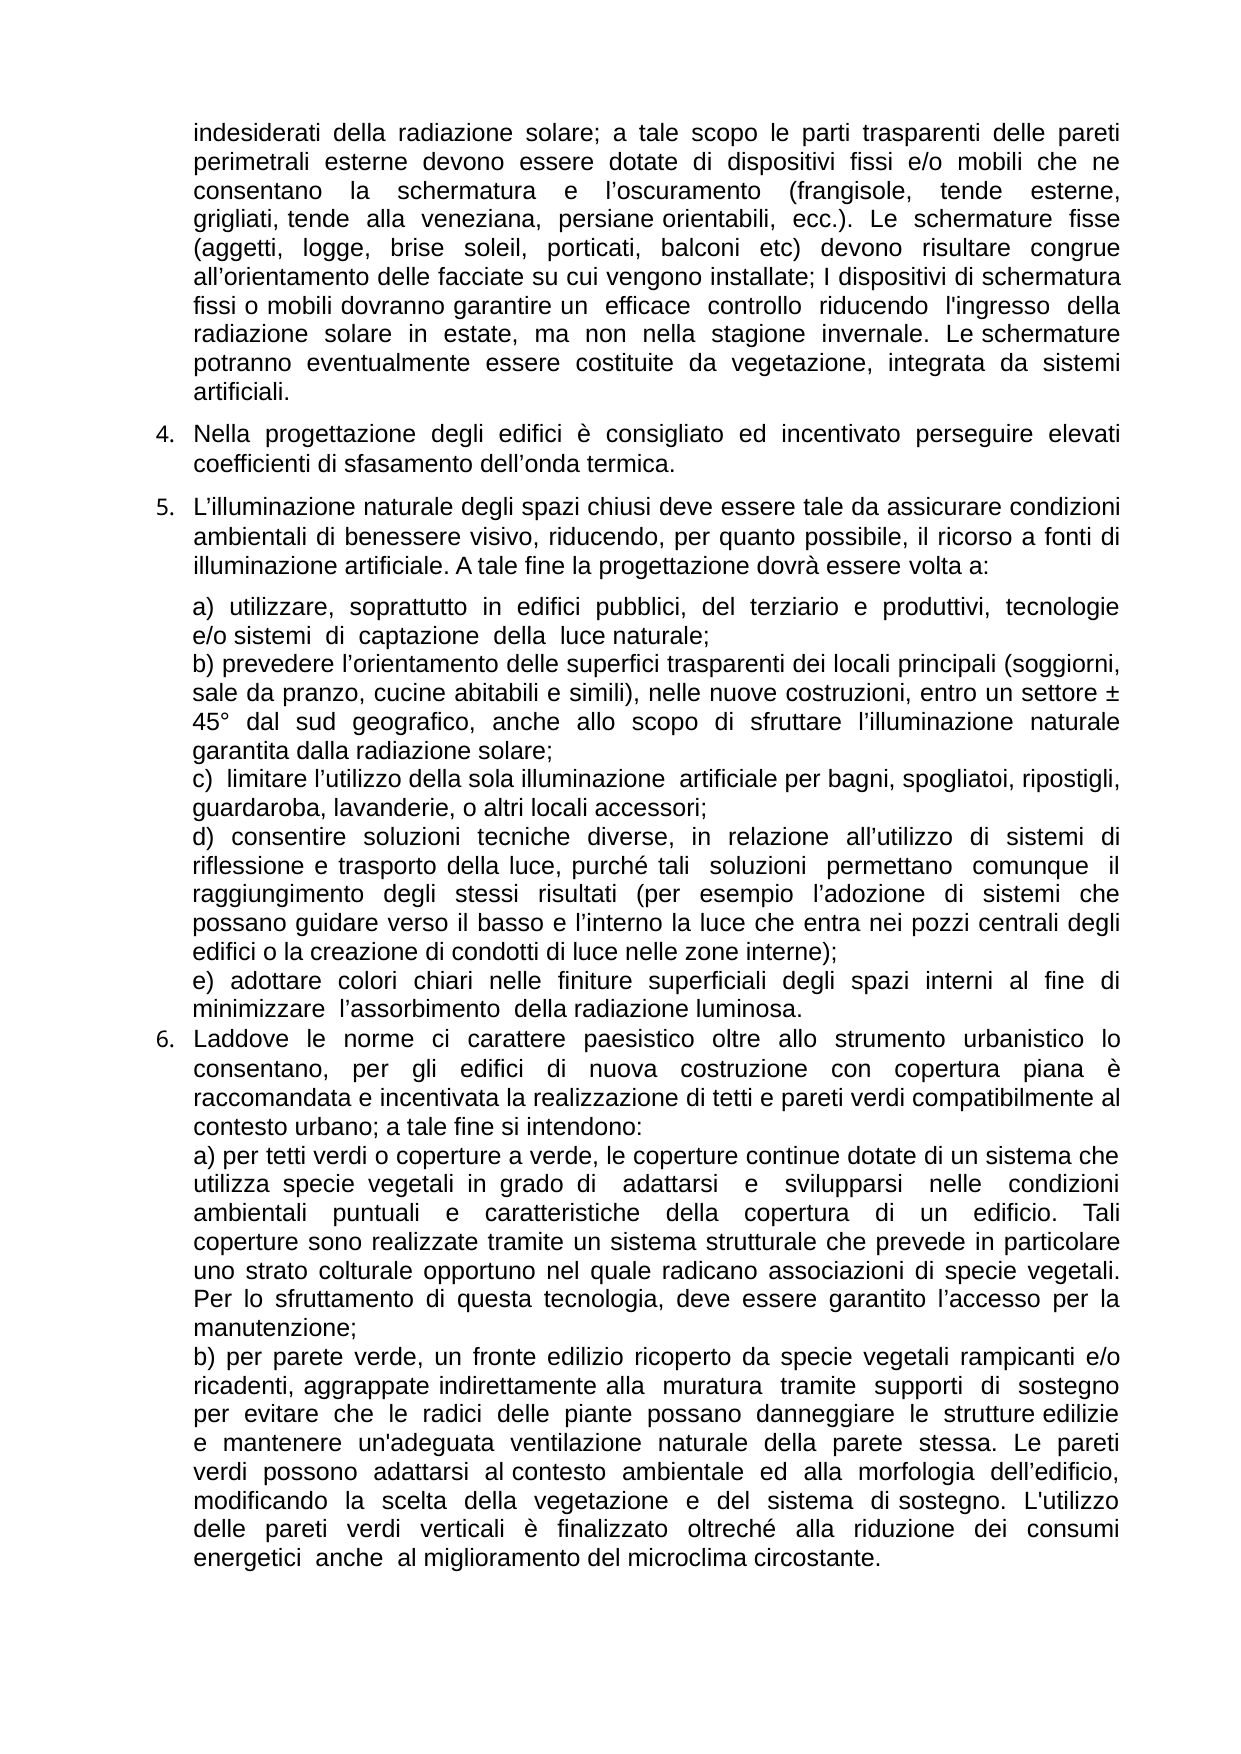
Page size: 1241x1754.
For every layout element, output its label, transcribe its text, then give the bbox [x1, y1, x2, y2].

list indesiderati della radiazione solare; a tale scopo le parti trasparenti delle pareti perimetrali esterne devono essere dotate di dispositivi fissi e/o mobili che ne consentano la schermatura e l’oscuramento (frangisole, tende esterne, grigliati, tende alla veneziana, persiane orientabili, ecc.). Le schermature fisse (aggetti, logge, brise soleil, porticati, balconi etc) devono risultare congrue all’orientamento delle facciate su cui vengono installate; I dispositivi di schermatura fissi o mobili dovranno garantire un efficace controllo riducendo l'ingresso della radiazione solare in estate, ma non nella stagione invernale. Le schermature potranno eventualmente essere costituite da vegetazione, integrata da sistemi artificiali. [156, 118, 1122, 406]
text d) consentire soluzioni tecniche diverse, in relazione all’utilizzo di sistemi di riflessione e trasporto della luce, purché tali soluzioni permettano comunque il raggiungimento degli stessi risultati (per esempio l’adozione di sistemi che possano guidare verso il basso e l’interno la luce che entra nei pozzi centrali degli edifici o la creazione di condotti di luce nelle zone interne); [192, 822, 1122, 966]
list a) per tetti verdi o coperture a verde, le coperture continue dotate di un sistema che utilizza specie vegetali in grado di adattarsi e svilupparsi nelle condizioni ambientali puntuali e caratteristiche della copertura di un edificio. Tali coperture sono realizzate tramite un sistema strutturale che prevede in particolare uno strato colturale opportuno nel quale radicano associazioni di specie vegetali. Per lo sfruttamento di questa tecnologia, deve essere garantito l’accesso per la manutenzione; [156, 1141, 1122, 1342]
list Nella progettazione degli edifici è consigliato ed incentivato perseguire elevati coefficienti di sfasamento dell’onda termica. [156, 418, 1122, 478]
list b) per parete verde, un fronte edilizio ricoperto da specie vegetali rampicanti e/o ricadenti, aggrappate indirettamente alla muratura tramite supporti di sostegno per evitare che le radici delle piante possano danneggiare le strutture edilizie e mantenere un'adeguata ventilazione naturale della parete stessa. Le pareti verdi possono adattarsi al contesto ambientale ed alla morfologia dell’edificio, modificando la scelta della vegetazione e del sistema di sostegno. L'utilizzo delle pareti verdi verticali è finalizzato oltreché alla riduzione dei consumi energetici anche al miglioramento del microclima circostante. [156, 1342, 1122, 1572]
list L’illuminazione naturale degli spazi chiusi deve essere tale da assicurare condizioni ambientali di benessere visivo, riducendo, per quanto possibile, il ricorso a fonti di illuminazione artificiale. A tale fine la progettazione dovrà essere volta a: [156, 491, 1122, 579]
text b) prevedere l’orientamento delle superfici trasparenti dei locali principali (soggiorni, sale da pranzo, cucine abitabili e simili), nelle nuove costruzioni, entro un settore ± 45° dal sud geografico, anche allo scopo di sfruttare l’illuminazione naturale garantita dalla radiazione solare; [192, 649, 1122, 764]
text e) adottare colori chiari nelle finiture superficiali degli spazi interni al fine di minimizzare l’assorbimento della radiazione luminosa. [192, 966, 1122, 1023]
text c) limitare l’utilizzo della sola illuminazione artificiale per bagni, spogliatoi, ripostigli, guardaroba, lavanderie, o altri locali accessori; [192, 764, 1122, 822]
text a) utilizzare, soprattutto in edifici pubblici, del terziario e produttivi, tecnologie e/o sistemi di captazione della luce naturale; [192, 592, 1122, 649]
list Laddove le norme ci carattere paesistico oltre allo strumento urbanistico lo consentano, per gli edifici di nuova costruzione con copertura piana è raccomandata e incentivata la realizzazione di tetti e pareti verdi compatibilmente al contesto urbano; a tale fine si intendono: [156, 1023, 1122, 1141]
